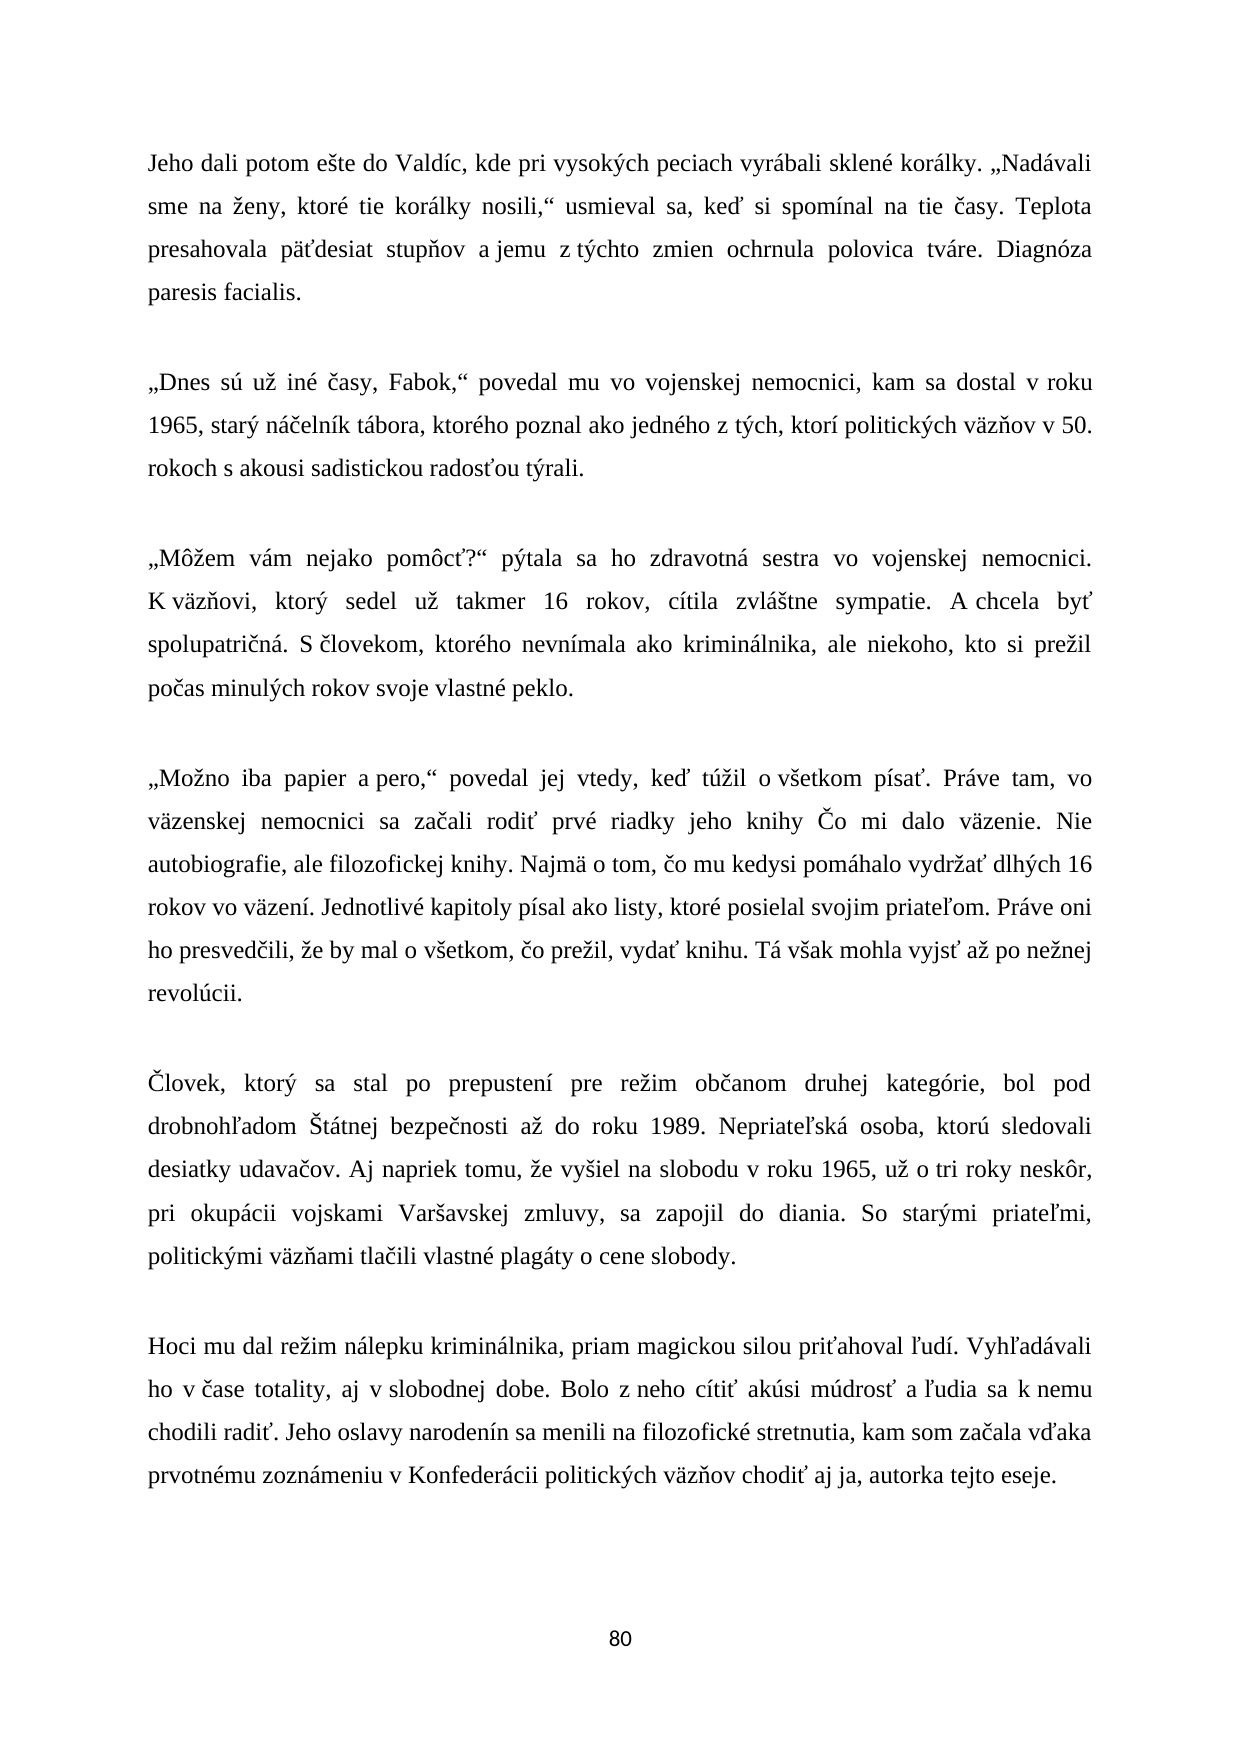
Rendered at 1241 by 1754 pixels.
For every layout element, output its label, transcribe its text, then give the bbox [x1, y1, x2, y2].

text „Dnes sú už iné časy, Fabok,“ povedal mu vo vojenskej nemocnici, kam sa dostal v roku 1965, starý náčelník tábora, ktorého poznal ako jedného z tých, ktorí politických väzňov v 50. rokoch s akousi sadistickou radosťou týrali. [148, 367, 1093, 482]
text Jeho dali potom ešte do Valdíc, kde pri vysokých peciach vyrábali sklené korálky. „Nadávali sme na ženy, ktoré tie korálky nosili,“ usmieval sa, keď si spomínal na tie časy. Teplota presahovala päťdesiat stupňov a jemu z týchto zmien ochrnula polovica tváre. Diagnóza paresis facialis. [148, 148, 1093, 306]
text „Môžem vám nejako pomôcť?“ pýtala sa ho zdravotná sestra vo vojenskej nemocnici. K väzňovi, ktorý sedel už takmer 16 rokov, cítila zvláštne sympatie. A chcela byť spolupatričná. S človekom, ktorého nevnímala ako kriminálnika, ale niekoho, kto si prežil počas minulých rokov svoje vlastné peklo. [148, 543, 1093, 701]
text Hoci mu dal režim nálepku kriminálnika, priam magickou silou priťahoval ľudí. Vyhľadávali ho v čase totality, aj v slobodnej dobe. Bolo z neho cítiť akúsi múdrosť a ľudia sa k nemu chodili radiť. Jeho oslavy narodenín sa menili na filozofické stretnutia, kam som začala vďaka prvotnému zoznámeniu v Konfederácii politických väzňov chodiť aj ja, autorka tejto eseje. [148, 1331, 1093, 1489]
text Človek, ktorý sa stal po prepustení pre režim občanom druhej kategórie, bol pod drobnohľadom Štátnej bezpečnosti až do roku 1989. Nepriateľská osoba, ktorú sledovali desiatky udavačov. Aj napriek tomu, že vyšiel na slobodu v roku 1965, už o tri roky neskôr, pri okupácii vojskami Varšavskej zmluvy, sa zapojil do diania. So starými priateľmi, politickými väzňami tlačili vlastné plagáty o cene slobody. [148, 1068, 1093, 1269]
text „Možno iba papier a pero,“ povedal jej vtedy, keď túžil o všetkom písať. Práve tam, vo väzenskej nemocnici sa začali rodiť prvé riadky jeho knihy Čo mi dalo väzenie. Nie autobiografie, ale filozofickej knihy. Najmä o tom, čo mu kedysi pomáhalo vydržať dlhých 16 rokov vo väzení. Jednotlivé kapitoly písal ako listy, ktoré posielal svojim priateľom. Práve oni ho presvedčili, že by mal o všetkom, čo prežil, vydať knihu. Tá však mohla vyjsť až po nežnej revolúcii. [148, 763, 1093, 1007]
